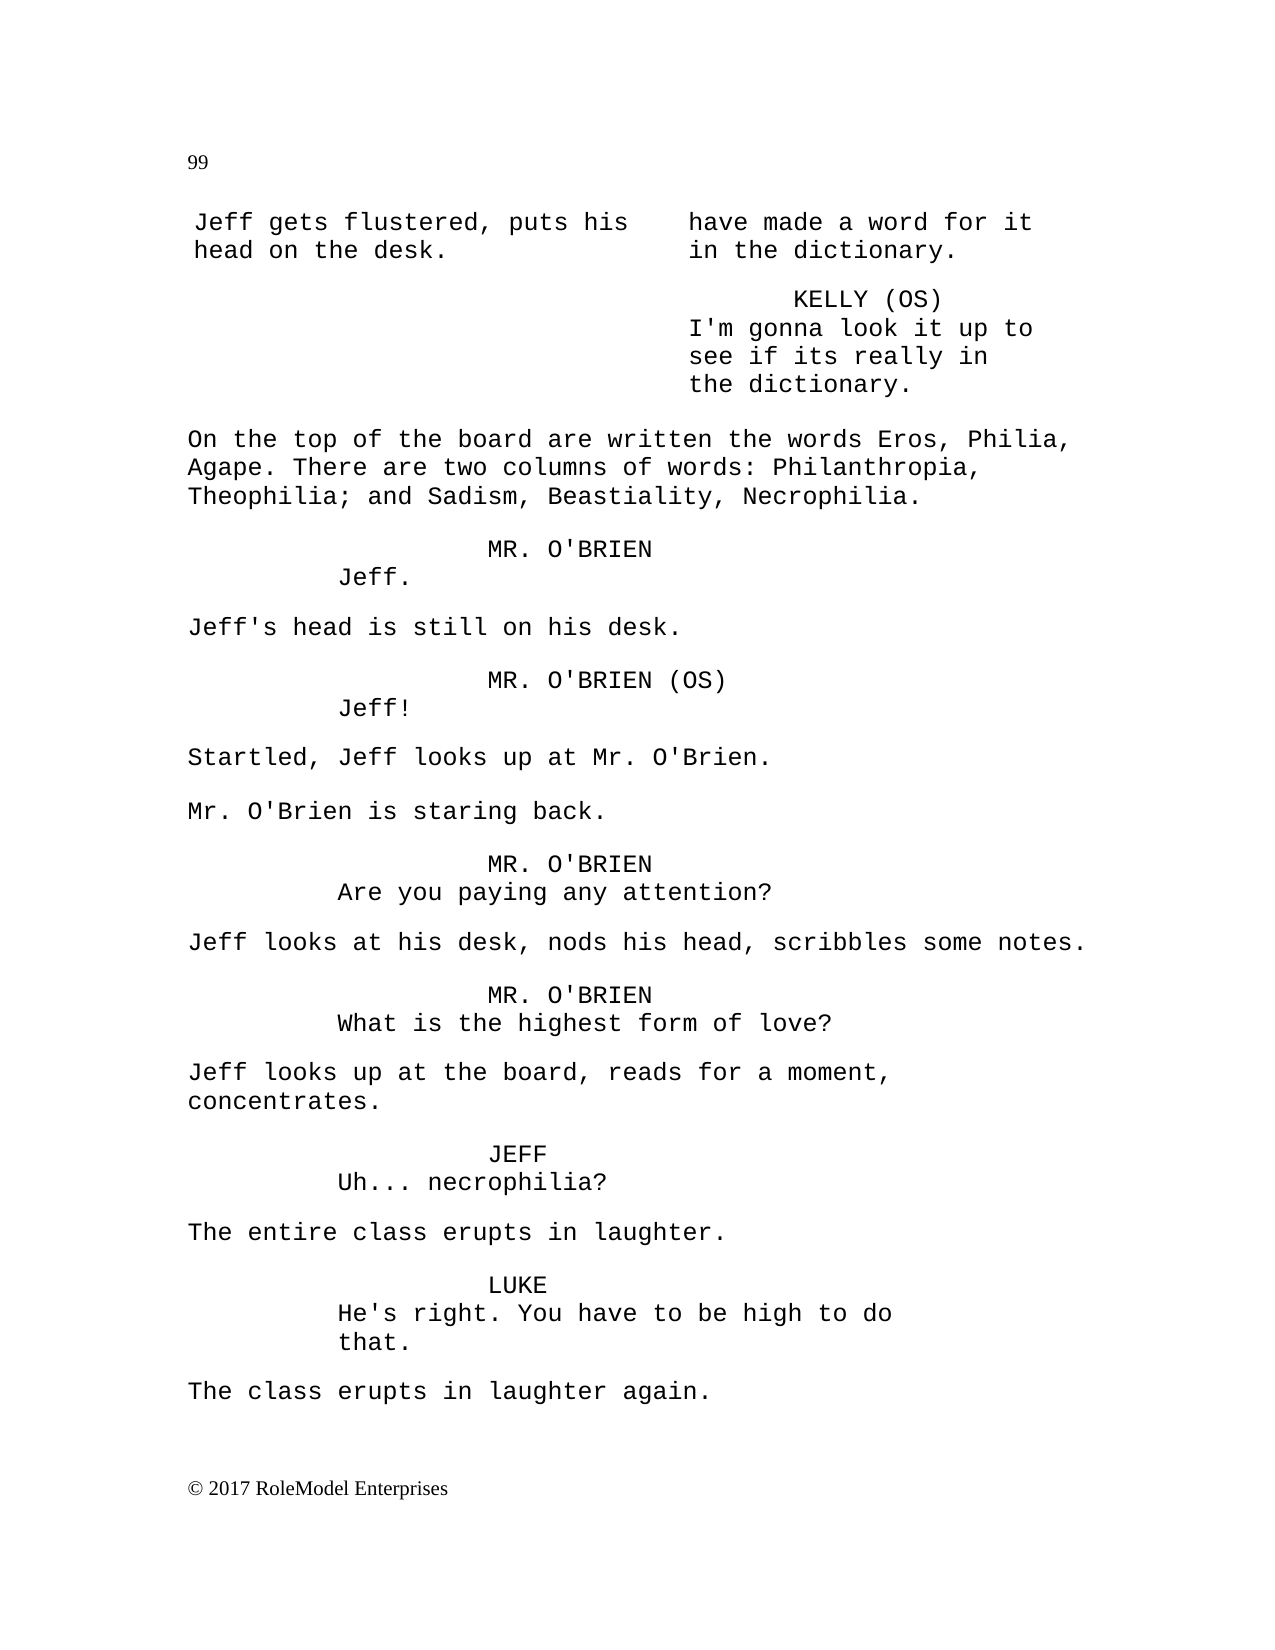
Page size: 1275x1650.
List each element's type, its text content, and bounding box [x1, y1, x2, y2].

text MR. O'BRIEN [187, 982, 1087, 1011]
table_header have made a word for it in the dictionary. KELLY (OS) I'm gonna look it up to see if its really in the dictionary. [638, 204, 1087, 427]
text The class erupts in laughter again. [187, 1378, 1087, 1407]
text MR. O'BRIEN [187, 537, 1087, 565]
text Jeff's head is still on his desk. [187, 614, 1087, 642]
text Mr. O'Brien is staring back. [187, 798, 1087, 827]
text Jeff! [337, 696, 937, 724]
text Jeff looks at his desk, nods his head, scribbles some notes. [187, 929, 1087, 957]
text JEFF [187, 1142, 1087, 1170]
text MR. O'BRIEN (OS) [187, 667, 1087, 696]
text Startled, Jeff looks up at Mr. O'Brien. [187, 745, 1087, 773]
text LUKE [187, 1272, 1087, 1301]
text Jeff looks up at the board, reads for a moment, concentrates. [187, 1060, 1087, 1117]
table_header Jeff gets flustered, puts his head on the desk. [188, 204, 637, 427]
text Jeff. [337, 565, 937, 593]
text Are you paying any attention? [337, 880, 937, 908]
text Uh... necrophilia? [337, 1170, 937, 1198]
text MR. O'BRIEN [187, 852, 1087, 880]
text He's right. You have to be high to do that. [337, 1301, 937, 1357]
text On the top of the board are written the words Eros, Philia, Agape. There are two columns of words: Philanthropia, Theophilia; and Sadism, Beastiality, Necrophilia. [187, 427, 1087, 512]
text What is the highest form of love? [337, 1011, 937, 1039]
text The entire class erupts in laughter. [187, 1219, 1087, 1247]
